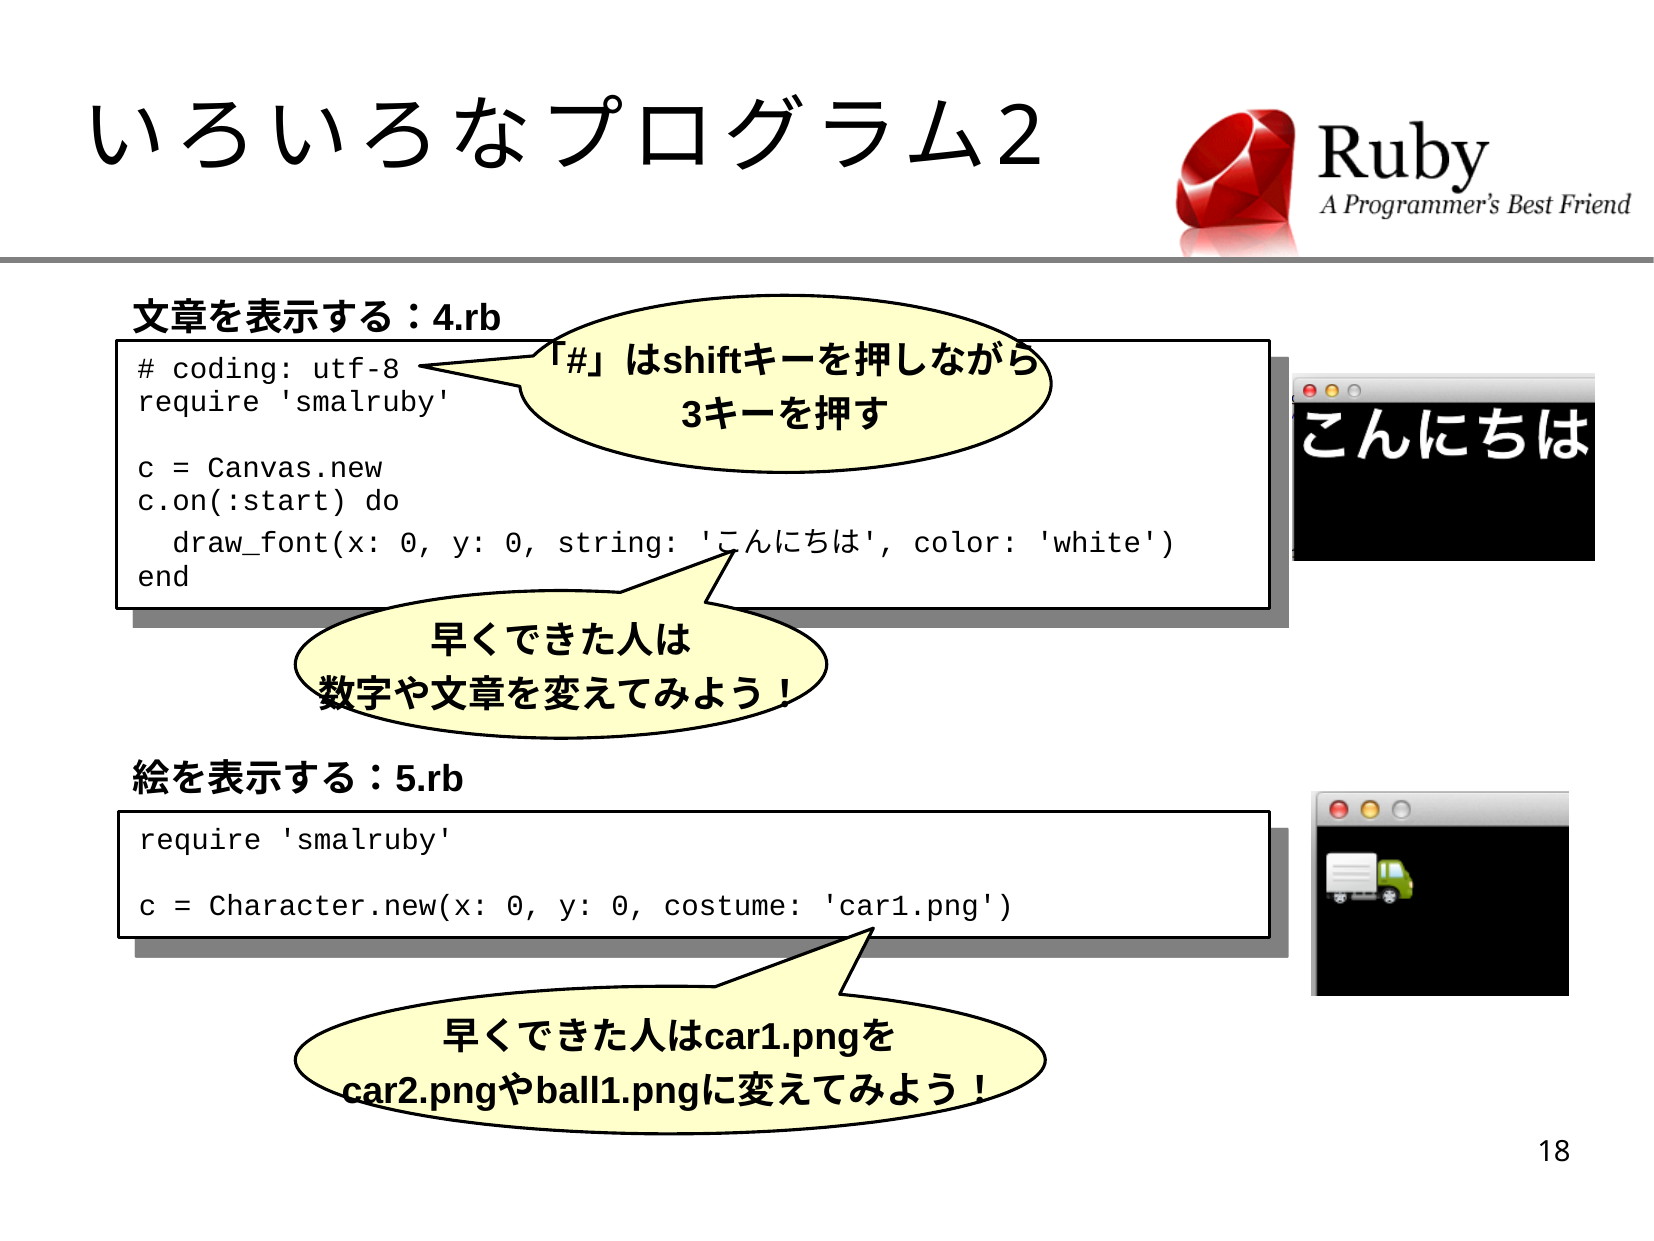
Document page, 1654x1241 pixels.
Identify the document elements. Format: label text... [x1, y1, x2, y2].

text_box # coding: utf-8 require 'smalruby' c = Canvas.new c.on(:start) do draw_font(x: 0, y: 0, string: 'こんにちは', color: 'white') end [116, 340, 1270, 589]
text_box 文章を表示する：4.rb [118, 279, 751, 338]
title いろいろなプログラム2 [82, 49, 1152, 207]
picture [1311, 791, 1569, 996]
picture [1160, 82, 1654, 257]
text_box 早くできた人はcar1.pngを car2.pngやball1.pngに変えてみよう！ [295, 928, 1046, 1134]
picture [1292, 373, 1595, 562]
text_box 「#」はshiftキーを押しながら 3キーを押す [419, 295, 1052, 473]
text_box 早くできた人は 数字や文章を変えてみよう！ [295, 550, 827, 739]
text_box require 'smalruby' c = Character.new(x: 0, y: 0, costume: 'car1.png') [118, 811, 1270, 933]
text_box 絵を表示する：5.rb [118, 740, 739, 799]
